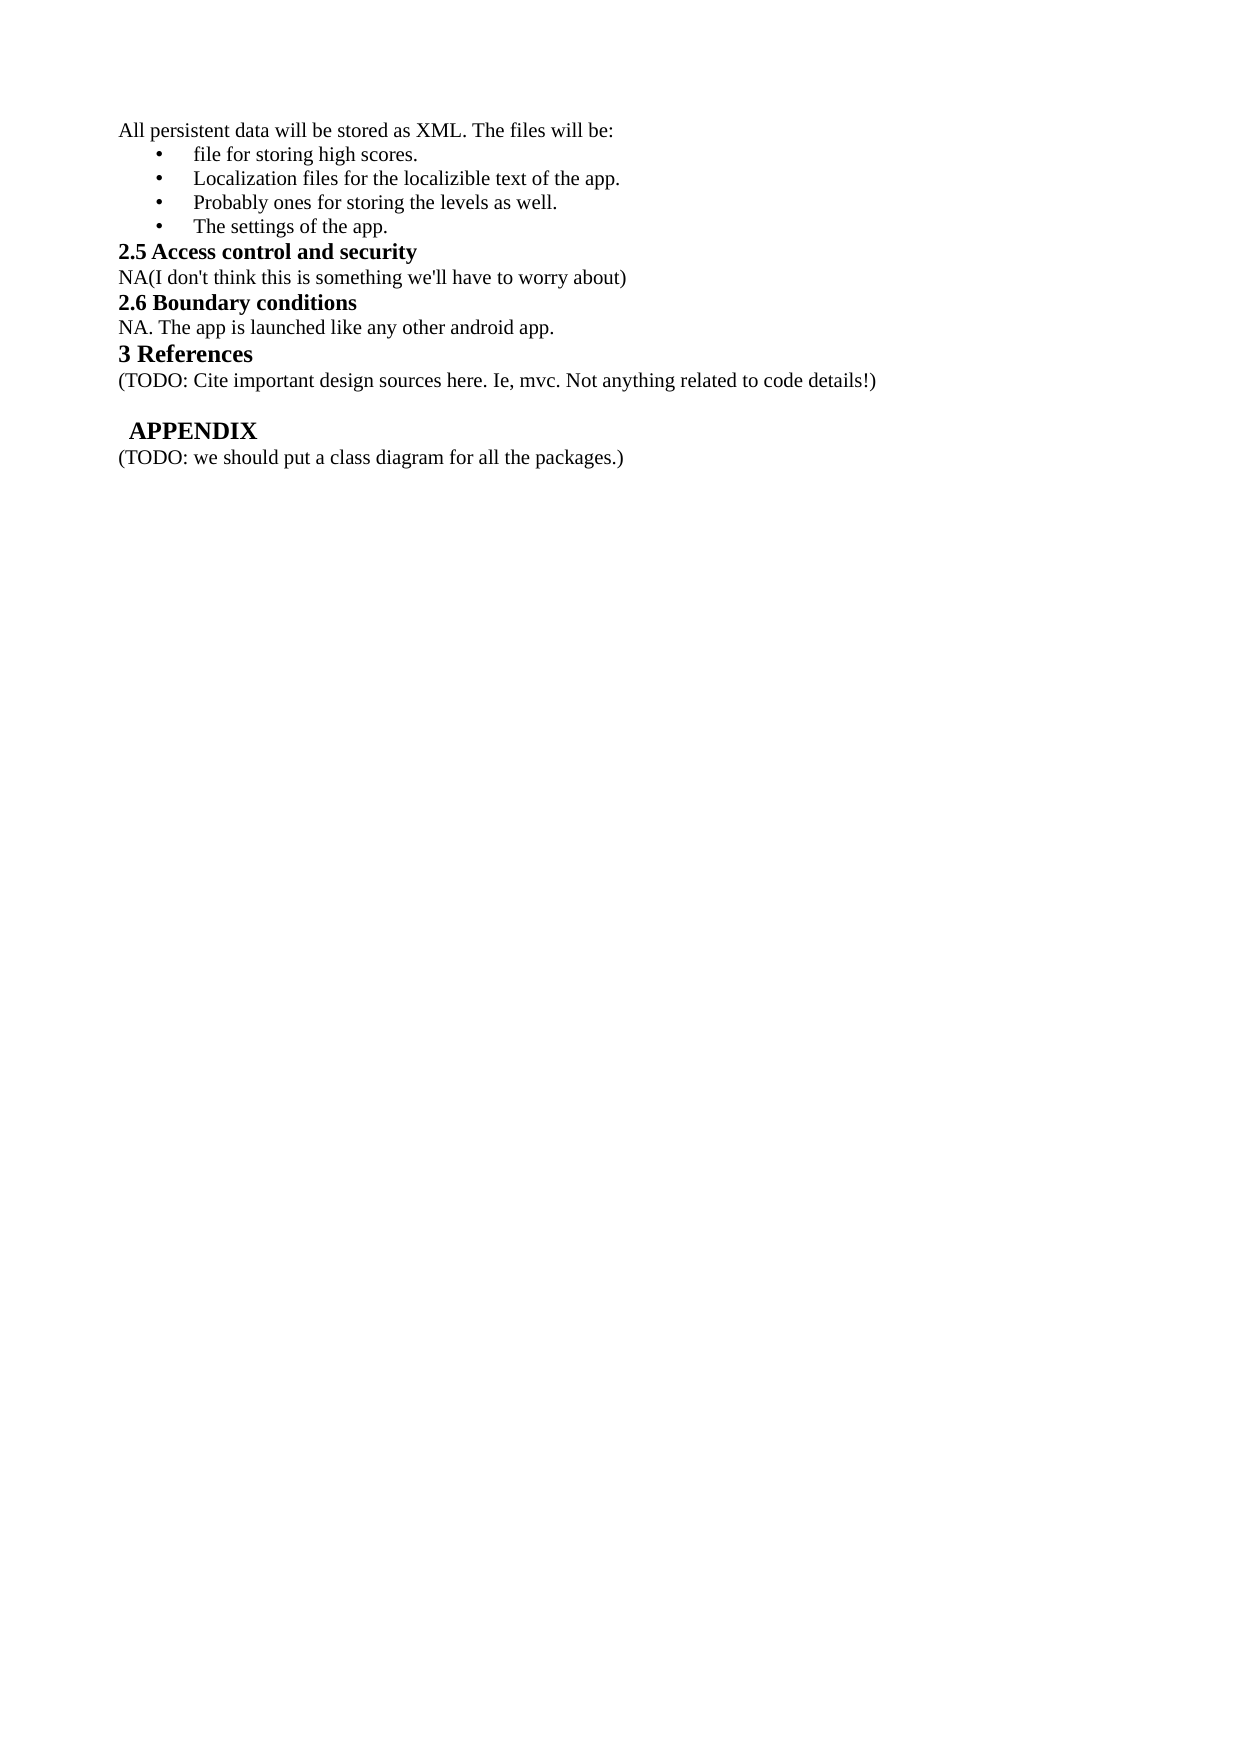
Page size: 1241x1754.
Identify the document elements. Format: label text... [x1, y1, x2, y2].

text (TODO: Cite important design sources here. Ie, mvc. Not anything related to code details!) [118, 368, 1122, 392]
text 2.5 Access control and security [118, 238, 1122, 265]
text All persistent data will be stored as XML. The files will be: [118, 118, 1122, 142]
text 2.6 Boundary conditions [118, 289, 1122, 315]
list The settings of the app. [156, 214, 1122, 238]
text NA(I don't think this is something we'll have to worry about) [118, 265, 1122, 289]
list file for storing high scores. [156, 142, 1122, 166]
text NA. The app is launched like any other android app. [118, 315, 1122, 339]
text 3 References [118, 339, 1122, 368]
text APPENDIX [118, 416, 1122, 445]
text (TODO: we should put a class diagram for all the packages.) [118, 445, 1122, 469]
list Probably ones for storing the levels as well. [156, 190, 1122, 214]
list Localization files for the localizible text of the app. [156, 166, 1122, 190]
